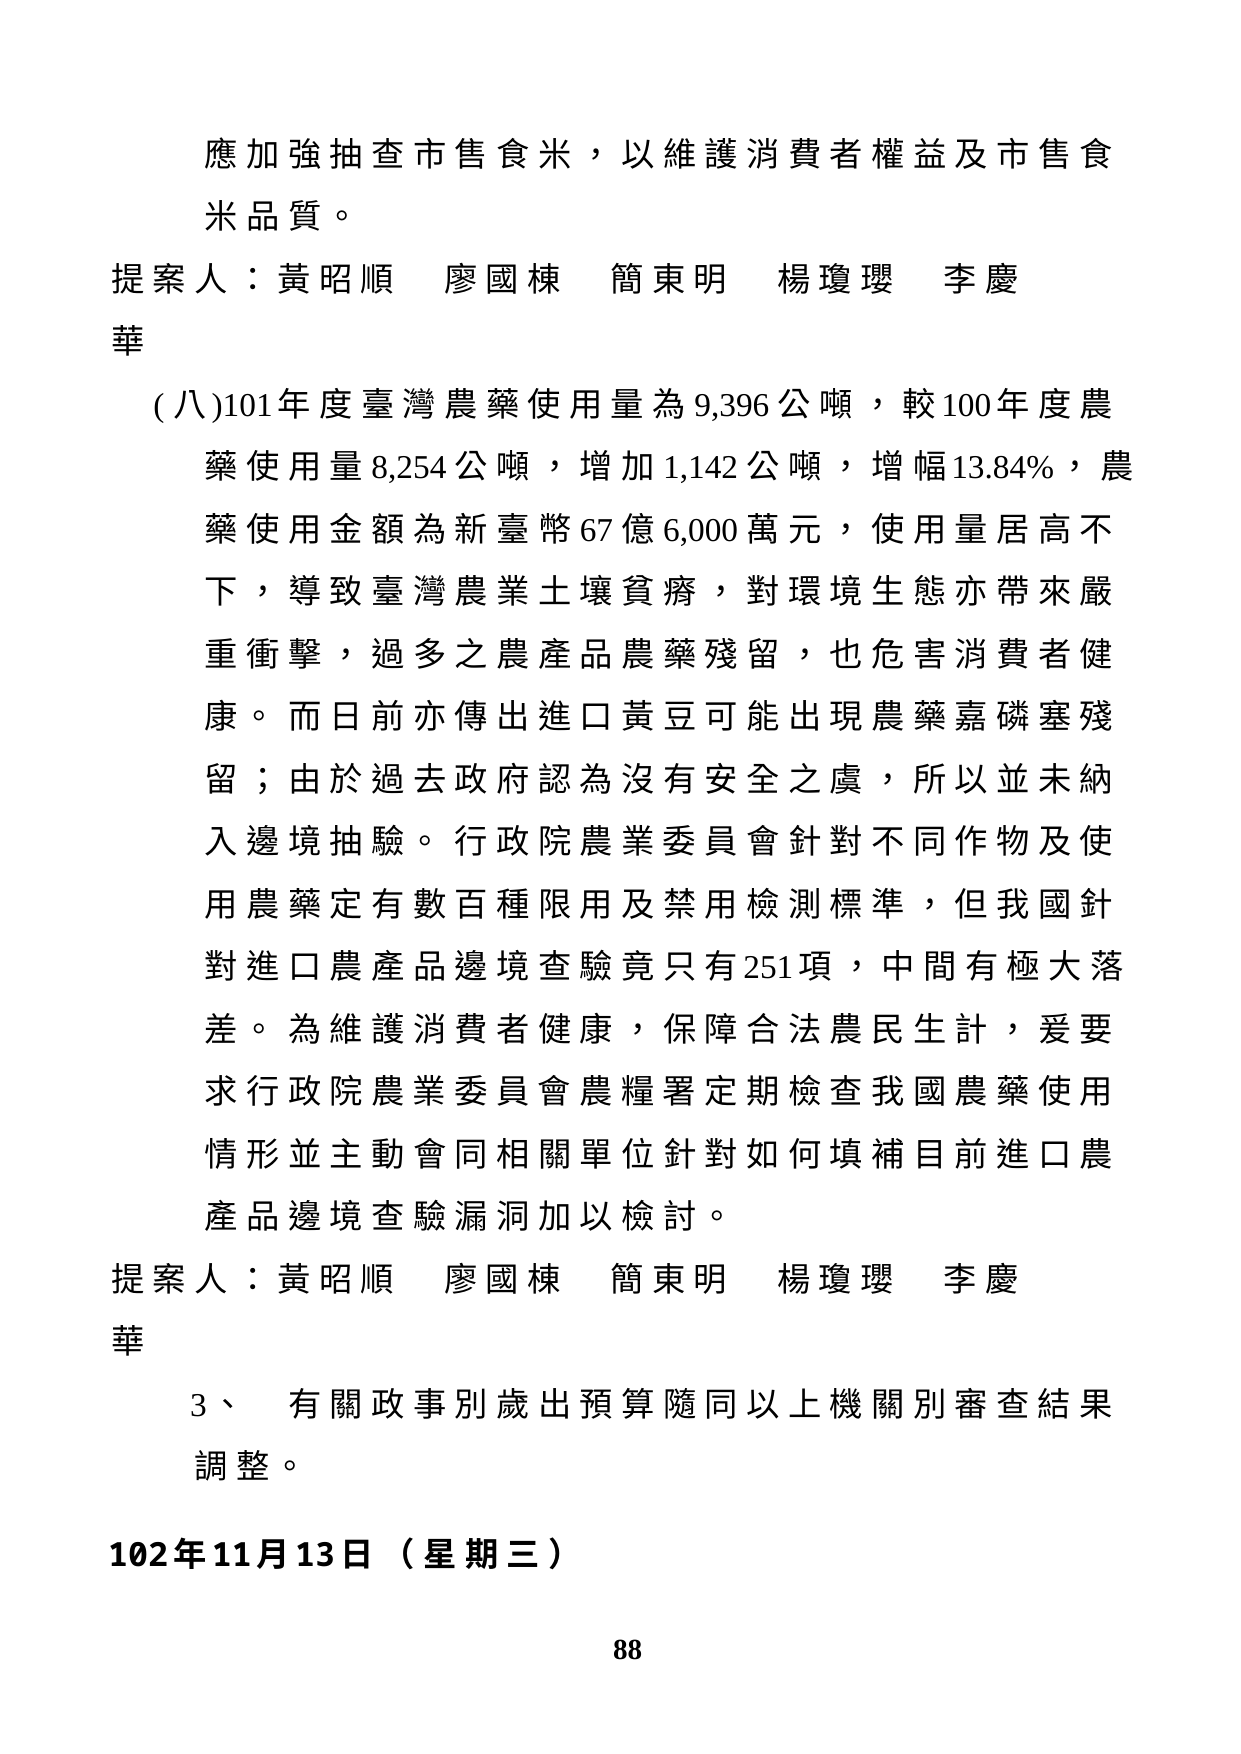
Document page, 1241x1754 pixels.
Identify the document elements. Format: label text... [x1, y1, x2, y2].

text 應加強抽查市售食米，以維護消費者權益及市售食米品質。 [141, 110, 1148, 235]
text 102年11月13日（星期三） [107, 1511, 1148, 1573]
text (八)101年度臺灣農藥使用量為9,396公噸，較100年度農藥使用量8,254公噸，增加1,142公噸，增幅13.84%，農藥使用金額為新臺幣67億6,000萬元，使用量居高不下，導致臺灣農業土壤貧瘠，對環境生態亦帶來嚴重衝擊，過多之農產品農藥殘留，也危害消費者健康。而日前亦傳出進口黃豆可能出現農藥嘉磷塞殘留；由於過去政府認為沒有安全之虞，所以並未納入邊境抽驗。行政院農業委員會針對不同作物及使用農藥定有數百種限用及禁用檢測標準，但我國針對進口農產品邊境查驗竟只有251項，中間有極大落差。為維護消費者健康，保障合法農民生計，爰要求行政院農業委員會農糧署定期檢查我國農藥使用情形並主動會同相關單位針對如何填補目前進口農產品邊境查驗漏洞加以檢討。 [141, 360, 1148, 1235]
text 提案人：黃昭順 廖國棟 簡東明 楊瓊瓔 李慶華 [107, 235, 1044, 360]
text 提案人：黃昭順 廖國棟 簡東明 楊瓊瓔 李慶華 [107, 1235, 1044, 1360]
list 有關政事別歲出預算隨同以上機關別審查結果調整。 [182, 1360, 1148, 1485]
